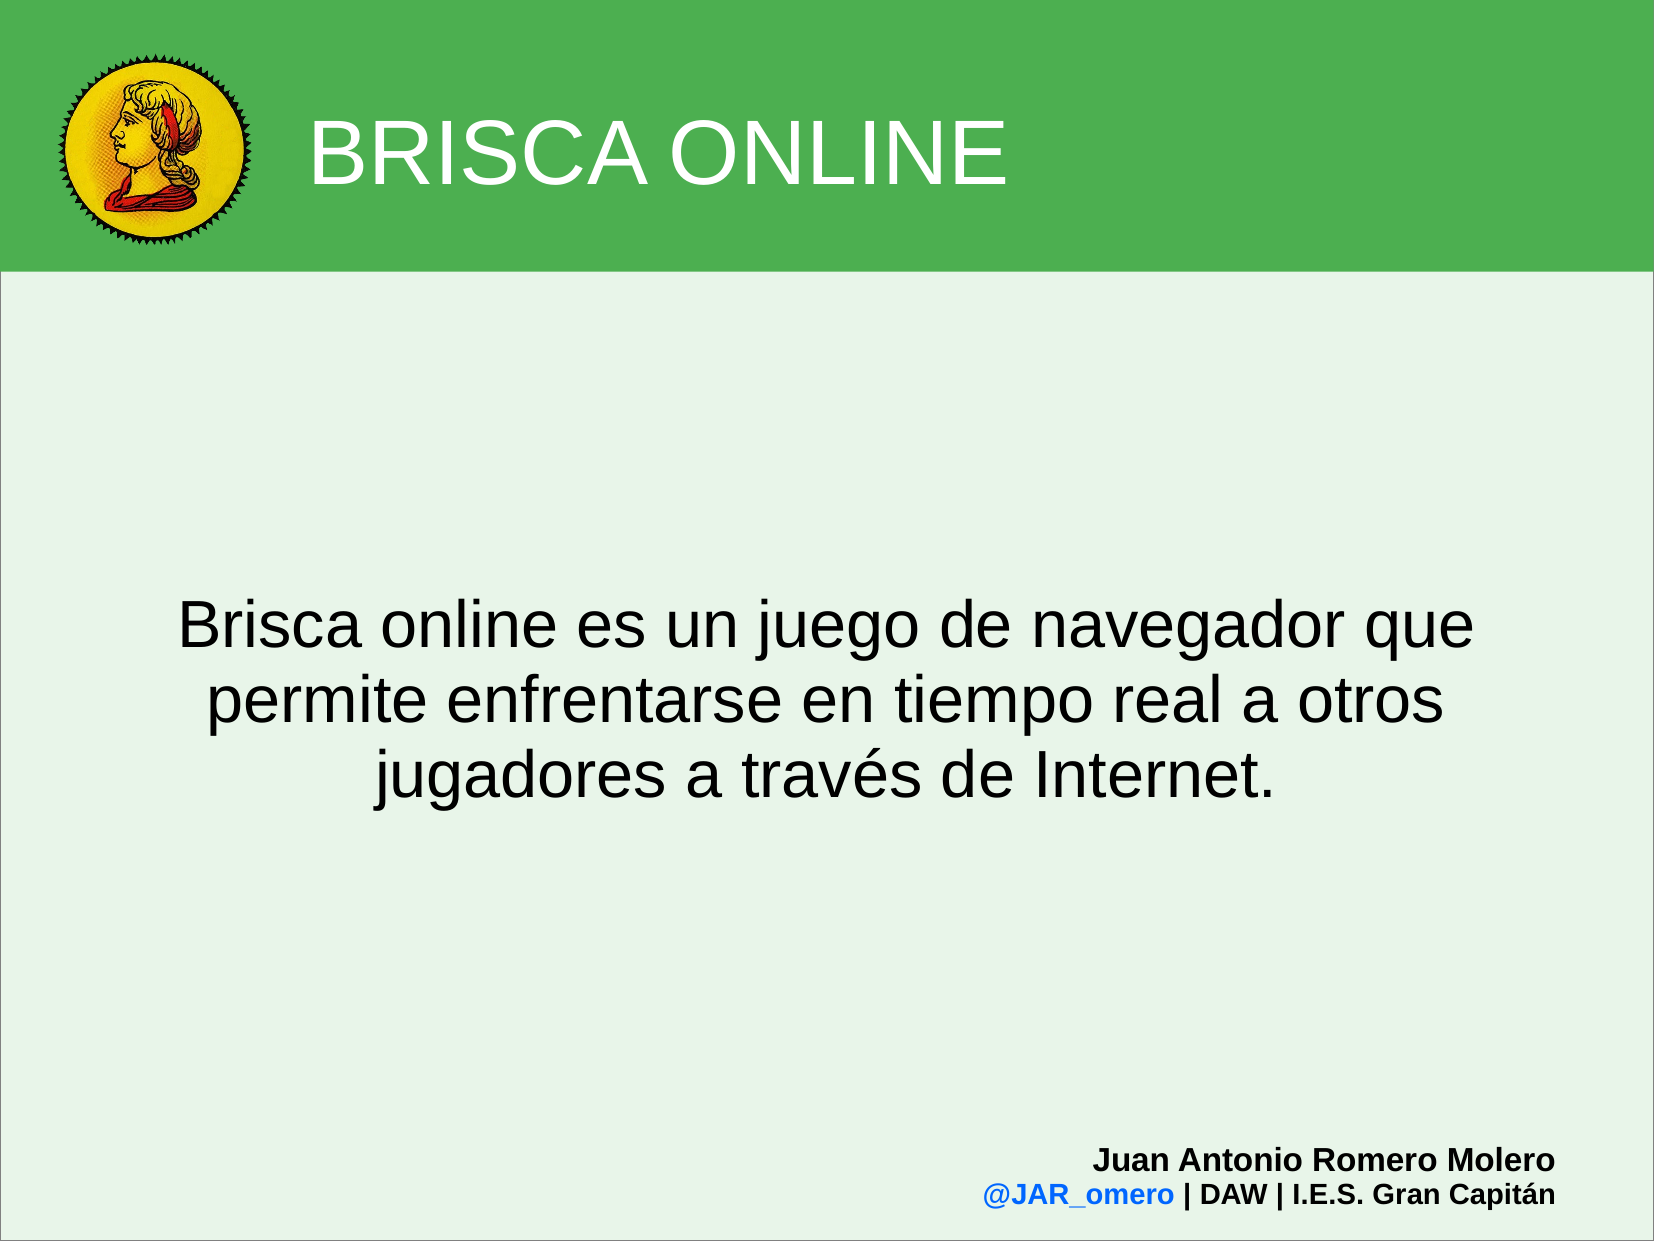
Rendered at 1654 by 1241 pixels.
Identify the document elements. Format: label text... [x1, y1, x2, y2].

title BRISCA ONLINE [307, 49, 1571, 257]
picture [57, 53, 252, 245]
text_box Juan Antonio Romero Molero @JAR_omero | DAW | I.E.S. Gran Capitán [212, 1133, 1571, 1241]
subtitle Brisca online es un juego de navegador que permite enfrentarse en tiempo real a otros jugadores a través de Internet. [82, 290, 1571, 1109]
